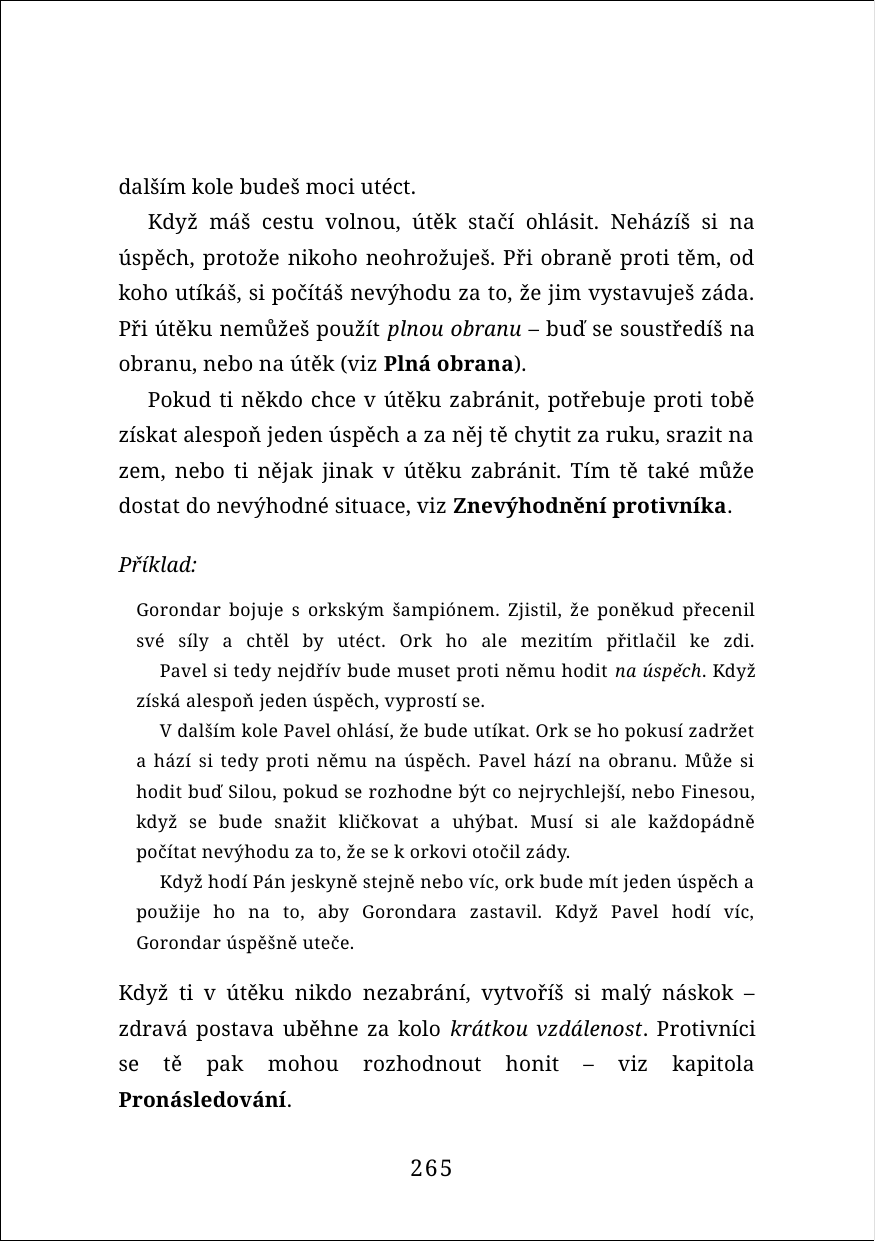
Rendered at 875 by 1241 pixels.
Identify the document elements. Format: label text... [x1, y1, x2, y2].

text dalším kole budeš moci utéct. Když máš cestu volnou, útěk stačí ohlásit. Neházíš si na úspěch, protože nikoho neohrožuješ. Při obraně proti těm, od koho utíkáš, si počítáš nevýhodu za to, že jim vystavuješ záda. Při útěku nemůžeš použít plnou obranu – buď se soustředíš na obranu, nebo na útěk (viz Plná obrana). Pokud ti někdo chce v útěku zabránit, potřebuje proti tobě získat alespoň jeden úspěch a za něj tě chytit za ruku, srazit na zem, nebo ti nějak jinak v útěku zabránit. Tím tě také může dostat do nevýhodné situace, viz Znevýhodnění protivníka. [118, 172, 756, 520]
text Gorondar bojuje s orkským šampiónem. Zjistil, že poněkud přecenil své síly a chtěl by utéct. Ork ho ale mezitím přitlačil ke zdi. Pavel si tedy nejdřív bude muset proti němu hodit na úspěch. Když získá alespoň jeden úspěch, vyprostí se. V dalším kole Pavel ohlásí, že bude utíkat. Ork se ho pokusí zadržet a hází si tedy proti němu na úspěch. Pavel hází na obranu. Může si hodit buď Silou, pokud se rozhodne být co nejrychlejší, nebo Finesou, když se bude snažit kličkovat a uhýbat. Musí si ale každopádně počítat nevýhodu za to, že se k orkovi otočil zády. Když hodí Pán jeskyně stejně nebo víc, ork bude mít jeden úspěch a použije ho na to, aby Gorondara zastavil. Když Pavel hodí víc, Gorondar úspěšně uteče. [136, 598, 756, 954]
text Když ti v útěku nikdo nezabrání, vytvoříš si malý náskok – zdravá postava uběhne za kolo krátkou vzdálenost. Protivníci se tě pak mohou rozhodnout honit – viz kapitola Pronásledování. [118, 978, 756, 1113]
text Příklad: [118, 551, 756, 579]
